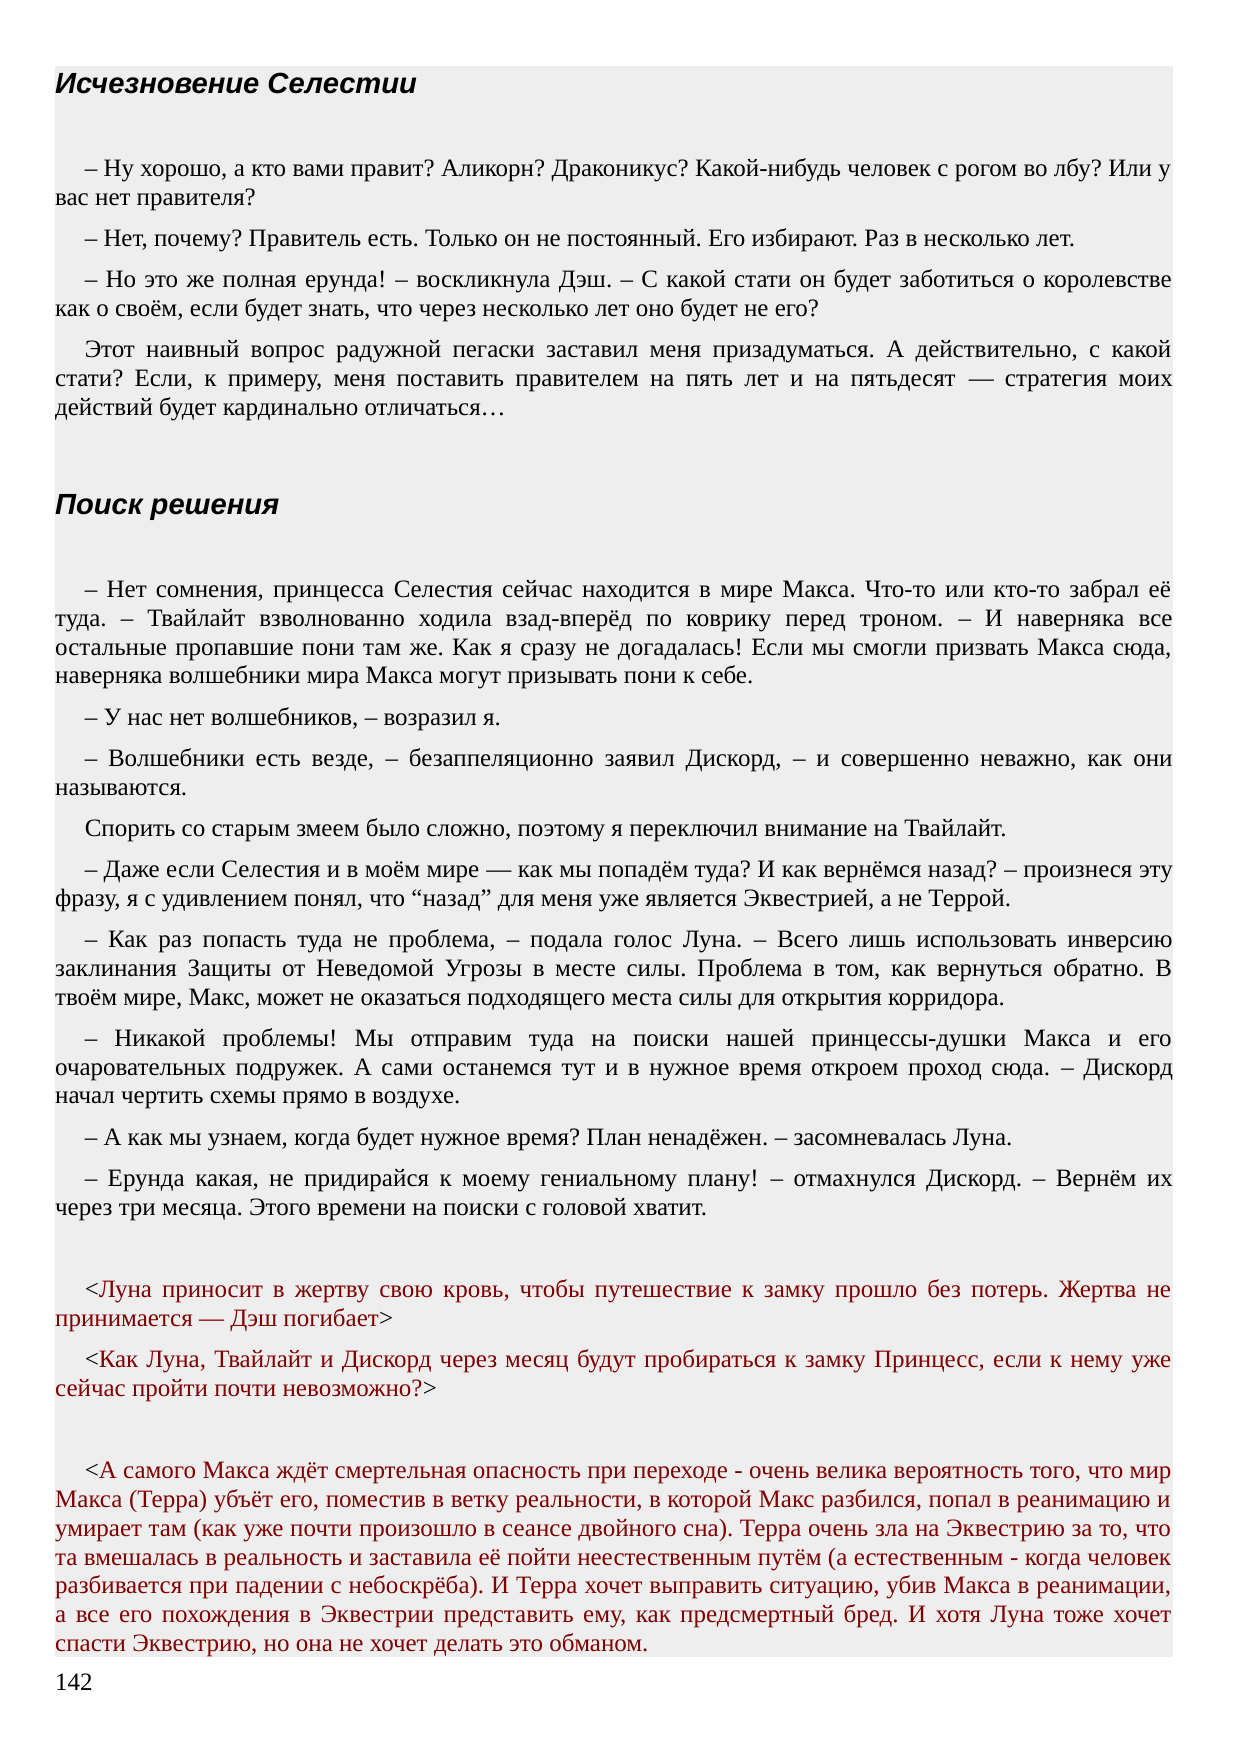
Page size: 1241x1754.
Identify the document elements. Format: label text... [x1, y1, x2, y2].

text – Волшебники есть везде, – безаппеляционно заявил Дискорд, – и совершенно неважно, как они называются. [55, 743, 1173, 801]
subtitle Исчезновение Селестии [55, 66, 1173, 99]
text – Никакой проблемы! Мы отправим туда на поиски нашей принцессы-душки Макса и его очаровательных подружек. А сами останемся тут и в нужное время откроем проход сюда. – Дискорд начал чертить схемы прямо в воздухе. [55, 1023, 1173, 1109]
text – У нас нет волшебников, – возразил я. [55, 702, 1173, 731]
subtitle Поиск решения [55, 487, 1173, 521]
text – Ну хорошо, а кто вами правит? Аликорн? Драконикус? Какой-нибудь человек с рогом во лбу? Или у вас нет правителя? [55, 153, 1173, 211]
text <Луна приносит в жертву свою кровь, чтобы путешествие к замку прошло без потерь. Жертва не принимается — Дэш погибает> [55, 1274, 1173, 1332]
text – Нет, почему? Правитель есть. Только он не постоянный. Его избирают. Раз в несколько лет. [55, 223, 1173, 252]
text – Ерунда какая, не придирайся к моему гениальному плану! – отмахнулся Дискорд. – Вернём их через три месяца. Этого времени на поиски с головой хватит. [55, 1163, 1173, 1221]
text – Даже если Селестия и в моём мире — как мы попадём туда? И как вернёмся назад? – произнеся эту фразу, я с удивлением понял, что “назад” для меня уже является Эквестрией, а не Террой. [55, 854, 1173, 912]
text – Нет сомнения, принцесса Селестия сейчас находится в мире Макса. Что-то или кто-то забрал её туда. – Твайлайт взволнованно ходила взад-вперёд по коврику перед троном. – И наверняка все остальные пропавшие пони там же. Как я сразу не догадалась! Если мы смогли призвать Макса сюда, наверняка волшебники мира Макса могут призывать пони к себе. [55, 574, 1173, 689]
text <А самого Макса ждёт смертельная опасность при переходе - очень велика вероятность того, что мир Макса (Терра) убъёт его, поместив в ветку реальности, в которой Макс разбился, попал в реанимацию и умирает там (как уже почти произошло в сеансе двойного сна). Терра очень зла на Эквестрию за то, что та вмешалась в реальность и заставила её пойти неестественным путём (а естественным - когда человек разбивается при падении с небоскрёба). И Терра хочет выправить ситуацию, убив Макса в реанимации, а все его похождения в Эквестрии представить ему, как предсмертный бред. И хотя Луна тоже хочет спасти Эквестрию, но она не хочет делать это обманом. [55, 1456, 1173, 1657]
text – А как мы узнаем, когда будет нужное время? План ненадёжен. – засомневалась Луна. [55, 1122, 1173, 1151]
text – Но это же полная ерунда! – воскликнула Дэш. – С какой стати он будет заботиться о королевстве как о своём, если будет знать, что через несколько лет оно будет не его? [55, 264, 1173, 322]
text – Как раз попасть туда не проблема, – подала голос Луна. – Всего лишь использовать инверсию заклинания Защиты от Неведомой Угрозы в месте силы. Проблема в том, как вернуться обратно. В твоём мире, Макс, может не оказаться подходящего места силы для открытия корридора. [55, 924, 1173, 1011]
text Спорить со старым змеем было сложно, поэтому я переключил внимание на Твайлайт. [55, 813, 1173, 842]
text <Как Луна, Твайлайт и Дискорд через месяц будут пробираться к замку Принцесс, если к нему уже сейчас пройти почти невозможно?> [55, 1344, 1173, 1402]
text Этот наивный вопрос радужной пегаски заставил меня призадуматься. А действительно, с какой стати? Если, к примеру, меня поставить правителем на пять лет и на пятьдесят — стратегия моих действий будет кардинально отличаться… [55, 334, 1173, 421]
